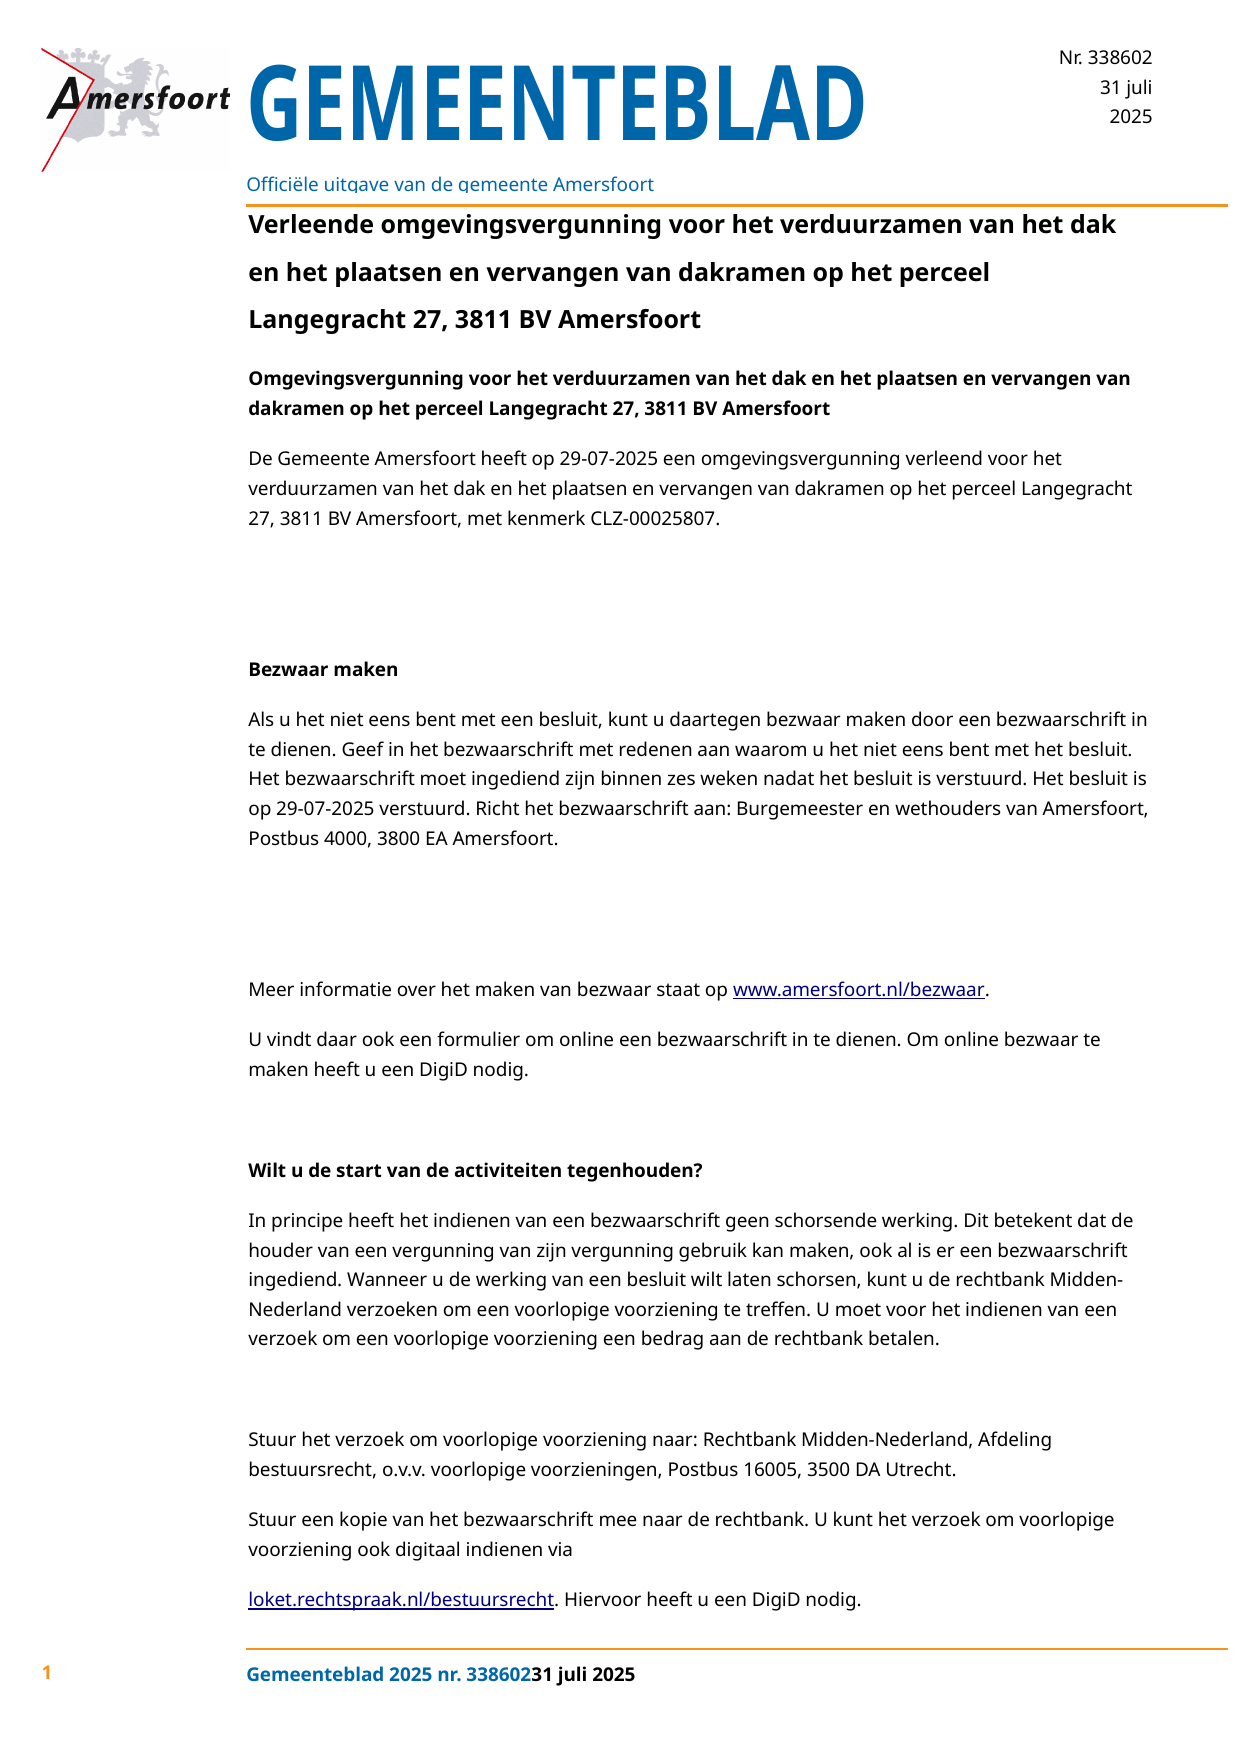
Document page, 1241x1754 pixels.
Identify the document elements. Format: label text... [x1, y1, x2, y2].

text Wilt u de start van de activiteiten tegenhouden? [248, 1157, 1152, 1182]
text Verleende omgevingsvergunning voor het verduurzamen van het dak en het plaatsen en vervangen van dakramen op het perceel Langegracht 27, 3811 BV Amersfoort [248, 207, 1152, 336]
text Omgevingsvergunning voor het verduurzamen van het dak en het plaatsen en vervangen van dakramen op het perceel Langegracht 27, 3811 BV Amersfoort [248, 366, 1152, 421]
text Meer informatie over het maken van bezwaar staat op www.amersfoort.nl/bezwaar. [248, 976, 1152, 1002]
text Stuur een kopie van het bezwaarschrift mee naar de rechtbank. U kunt het verzoek om voorlopige voorziening ook digitaal indienen via [248, 1506, 1152, 1562]
text Als u het niet eens bent met een besluit, kunt u daartegen bezwaar maken door een bezwaarschrift in te dienen. Geef in het bezwaarschrift met redenen aan waarom u het niet eens bent met het besluit. Het bezwaarschrift moet ingediend zijn binnen zes weken nadat het besluit is verstuurd. Het besluit is op 29-07-2025 verstuurd. Richt het bezwaarschrift aan: Burgemeester en wethouders van Amersfoort, Postbus 4000, 3800 EA Amersfoort. [248, 706, 1152, 850]
text Stuur het verzoek om voorlopige voorziening naar: Rechtbank Midden-Nederland, Afdeling bestuursrecht, o.v.v. voorlopige voorzieningen, Postbus 16005, 3500 DA Utrecht. [248, 1426, 1152, 1482]
text In principe heeft het indienen van een bezwaarschrift geen schorsende werking. Dit betekent dat de houder van een vergunning van zijn vergunning gebruik kan maken, ook al is er een bezwaarschrift ingediend. Wanneer u de werking van een besluit wilt laten schorsen, kunt u de rechtbank Midden-Nederland verzoeken om een voorlopige voorziening te treffen. U moet voor het indienen van een verzoek om een voorlopige voorziening een bedrag aan de rechtbank betalen. [248, 1207, 1152, 1351]
text U vindt daar ook een formulier om online een bezwaarschrift in te dienen. Om online bezwaar te maken heeft u een DigiD nodig. [248, 1026, 1152, 1082]
text loket.rechtspraak.nl/bestuursrecht. Hiervoor heeft u een DigiD nodig. [248, 1586, 1152, 1612]
text Bezwaar maken [248, 656, 1152, 682]
text De Gemeente Amersfoort heeft op 29-07-2025 een omgevingsvergunning verleend voor het verduurzamen van het dak en het plaatsen en vervangen van dakramen op het perceel Langegracht 27, 3811 BV Amersfoort, met kenmerk CLZ-00025807. [248, 446, 1152, 530]
picture [41, 47, 231, 172]
